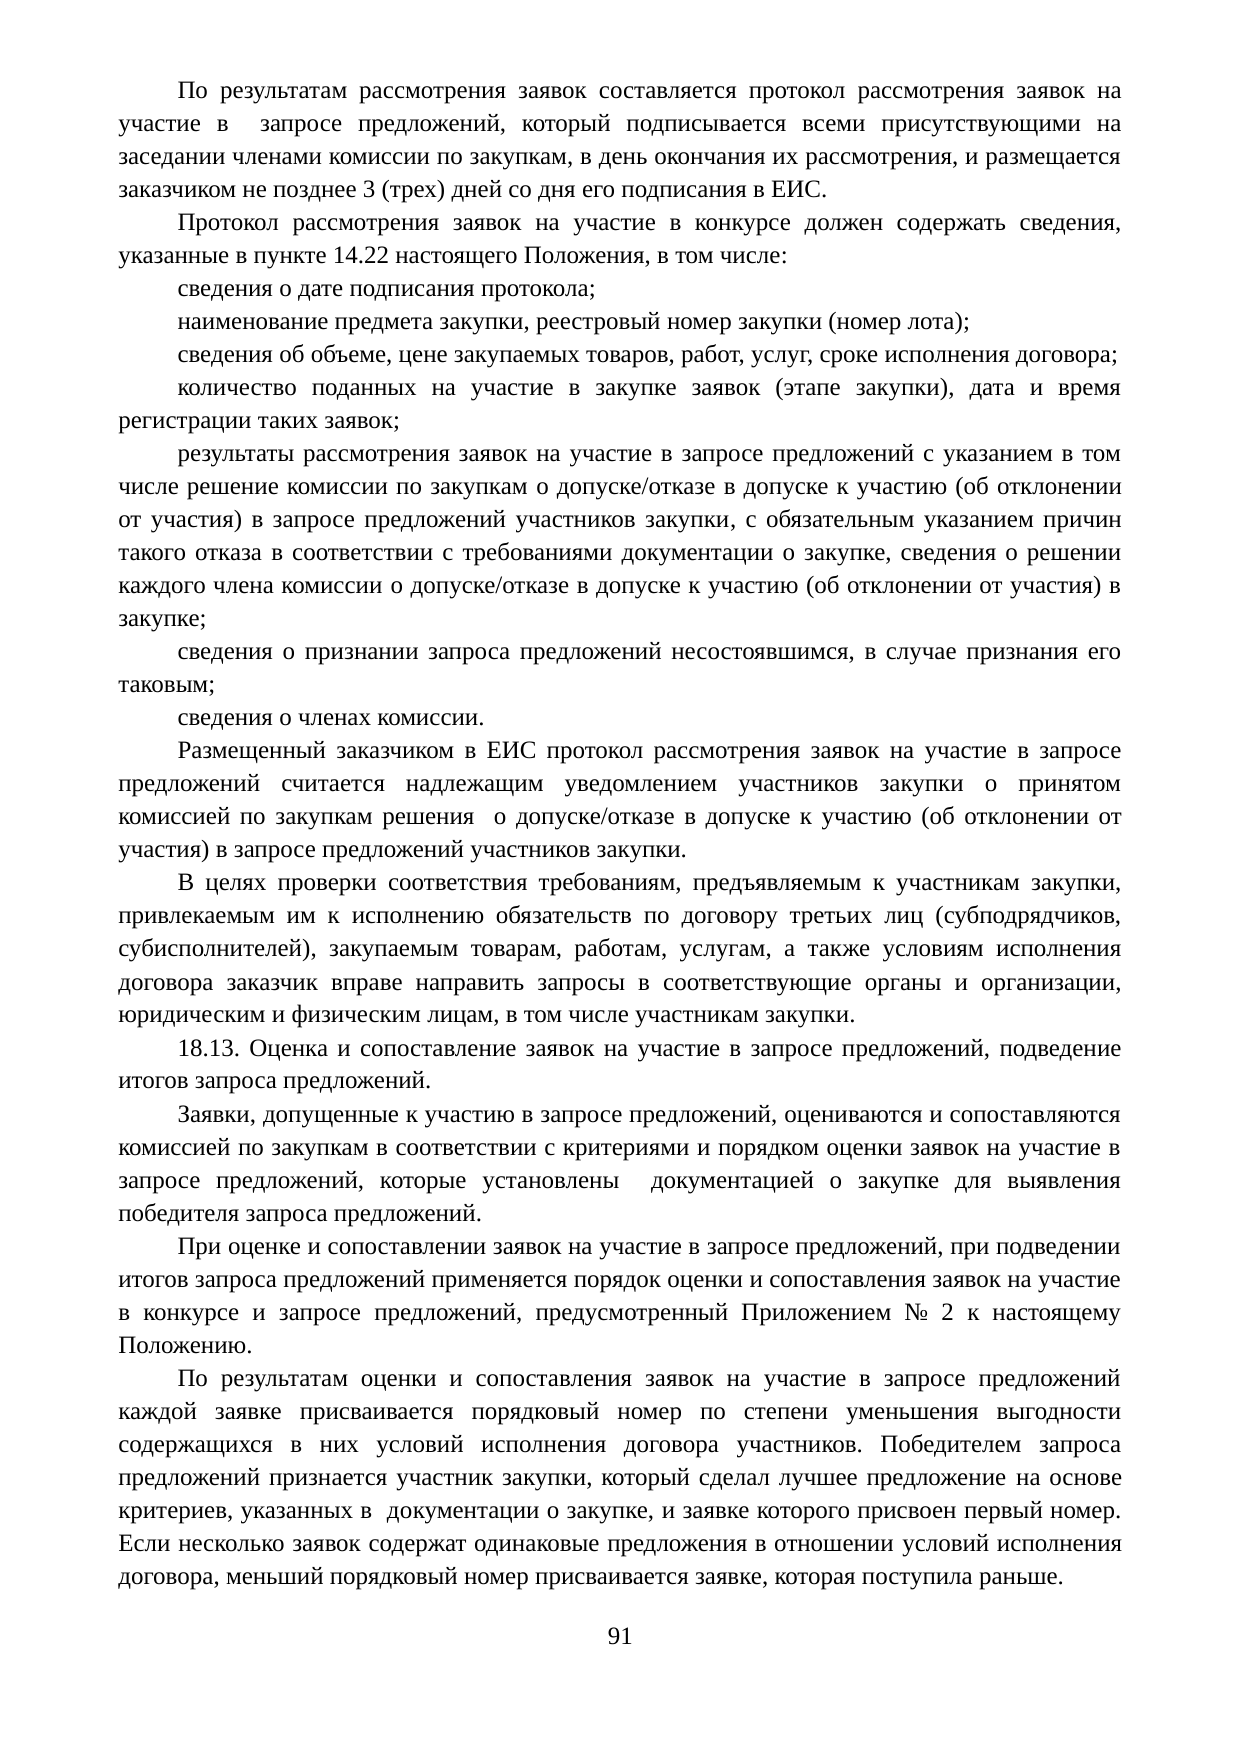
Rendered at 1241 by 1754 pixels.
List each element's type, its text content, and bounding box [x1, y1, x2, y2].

text наименование предмета закупки, реестровый номер закупки (номер лота); [118, 306, 1122, 335]
text сведения о членах комиссии. [118, 702, 1122, 731]
text сведения об объеме, цене закупаемых товаров, работ, услуг, сроке исполнения договора; [118, 339, 1122, 368]
text Размещенный заказчиком в ЕИС протокол рассмотрения заявок на участие в запросе предложений считается надлежащим уведомлением участников закупки о принятом комиссией по закупкам решения о допуске/отказе в допуске к участию (об отклонении от участия) в запросе предложений участников закупки. [118, 735, 1122, 863]
text результаты рассмотрения заявок на участие в запросе предложений с указанием в том числе решение комиссии по закупкам о допуске/отказе в допуске к участию (об отклонении от участия) в запросе предложений участников закупки, с обязательным указанием причин такого отказа в соответствии с требованиями документации о закупке, сведения о решении каждого члена комиссии о допуске/отказе в допуске к участию (об отклонении от участия) в закупке; [118, 438, 1122, 632]
text По результатам оценки и сопоставления заявок на участие в запросе предложений каждой заявке присваивается порядковый номер по степени уменьшения выгодности содержащихся в них условий исполнения договора участников. Победителем запроса предложений признается участник закупки, который сделал лучшее предложение на основе критериев, указанных в документации о закупке, и заявке которого присвоен первый номер. Если несколько заявок содержат одинаковые предложения в отношении условий исполнения договора, меньший порядковый номер присваивается заявке, которая поступила раньше. [118, 1363, 1122, 1590]
text В целях проверки соответствия требованиям, предъявляемым к участникам закупки, привлекаемым им к исполнению обязательств по договору третьих лиц (субподрядчиков, субисполнителей), закупаемым товарам, работам, услугам, а также условиям исполнения договора заказчик вправе направить запросы в соответствующие органы и организации, юридическим и физическим лицам, в том числе участникам закупки. [118, 867, 1122, 1028]
text 18.13. Оценка и сопоставление заявок на участие в запросе предложений, подведение итогов запроса предложений. [118, 1033, 1122, 1094]
text По результатам рассмотрения заявок составляется протокол рассмотрения заявок на участие в запросе предложений, который подписывается всеми присутствующими на заседании членами комиссии по закупкам, в день окончания их рассмотрения, и размещается заказчиком не позднее 3 (трех) дней со дня его подписания в ЕИС. [118, 75, 1122, 203]
text количество поданных на участие в закупке заявок (этапе закупки), дата и время регистрации таких заявок; [118, 372, 1122, 434]
text При оценке и сопоставлении заявок на участие в запросе предложений, при подведении итогов запроса предложений применяется порядок оценки и сопоставления заявок на участие в конкурсе и запросе предложений, предусмотренный Приложением № 2 к настоящему Положению. [118, 1231, 1122, 1358]
text Заявки, допущенные к участию в запросе предложений, оцениваются и сопоставляются комиссией по закупкам в соответствии с критериями и порядком оценки заявок на участие в запросе предложений, которые установлены документацией о закупке для выявления победителя запроса предложений. [118, 1099, 1122, 1226]
text сведения о признании запроса предложений несостоявшимся, в случае признания его таковым; [118, 636, 1122, 698]
text сведения о дате подписания протокола; [118, 273, 1122, 302]
text Протокол рассмотрения заявок на участие в конкурсе должен содержать сведения, указанные в пункте 14.22 настоящего Положения, в том числе: [118, 207, 1122, 269]
